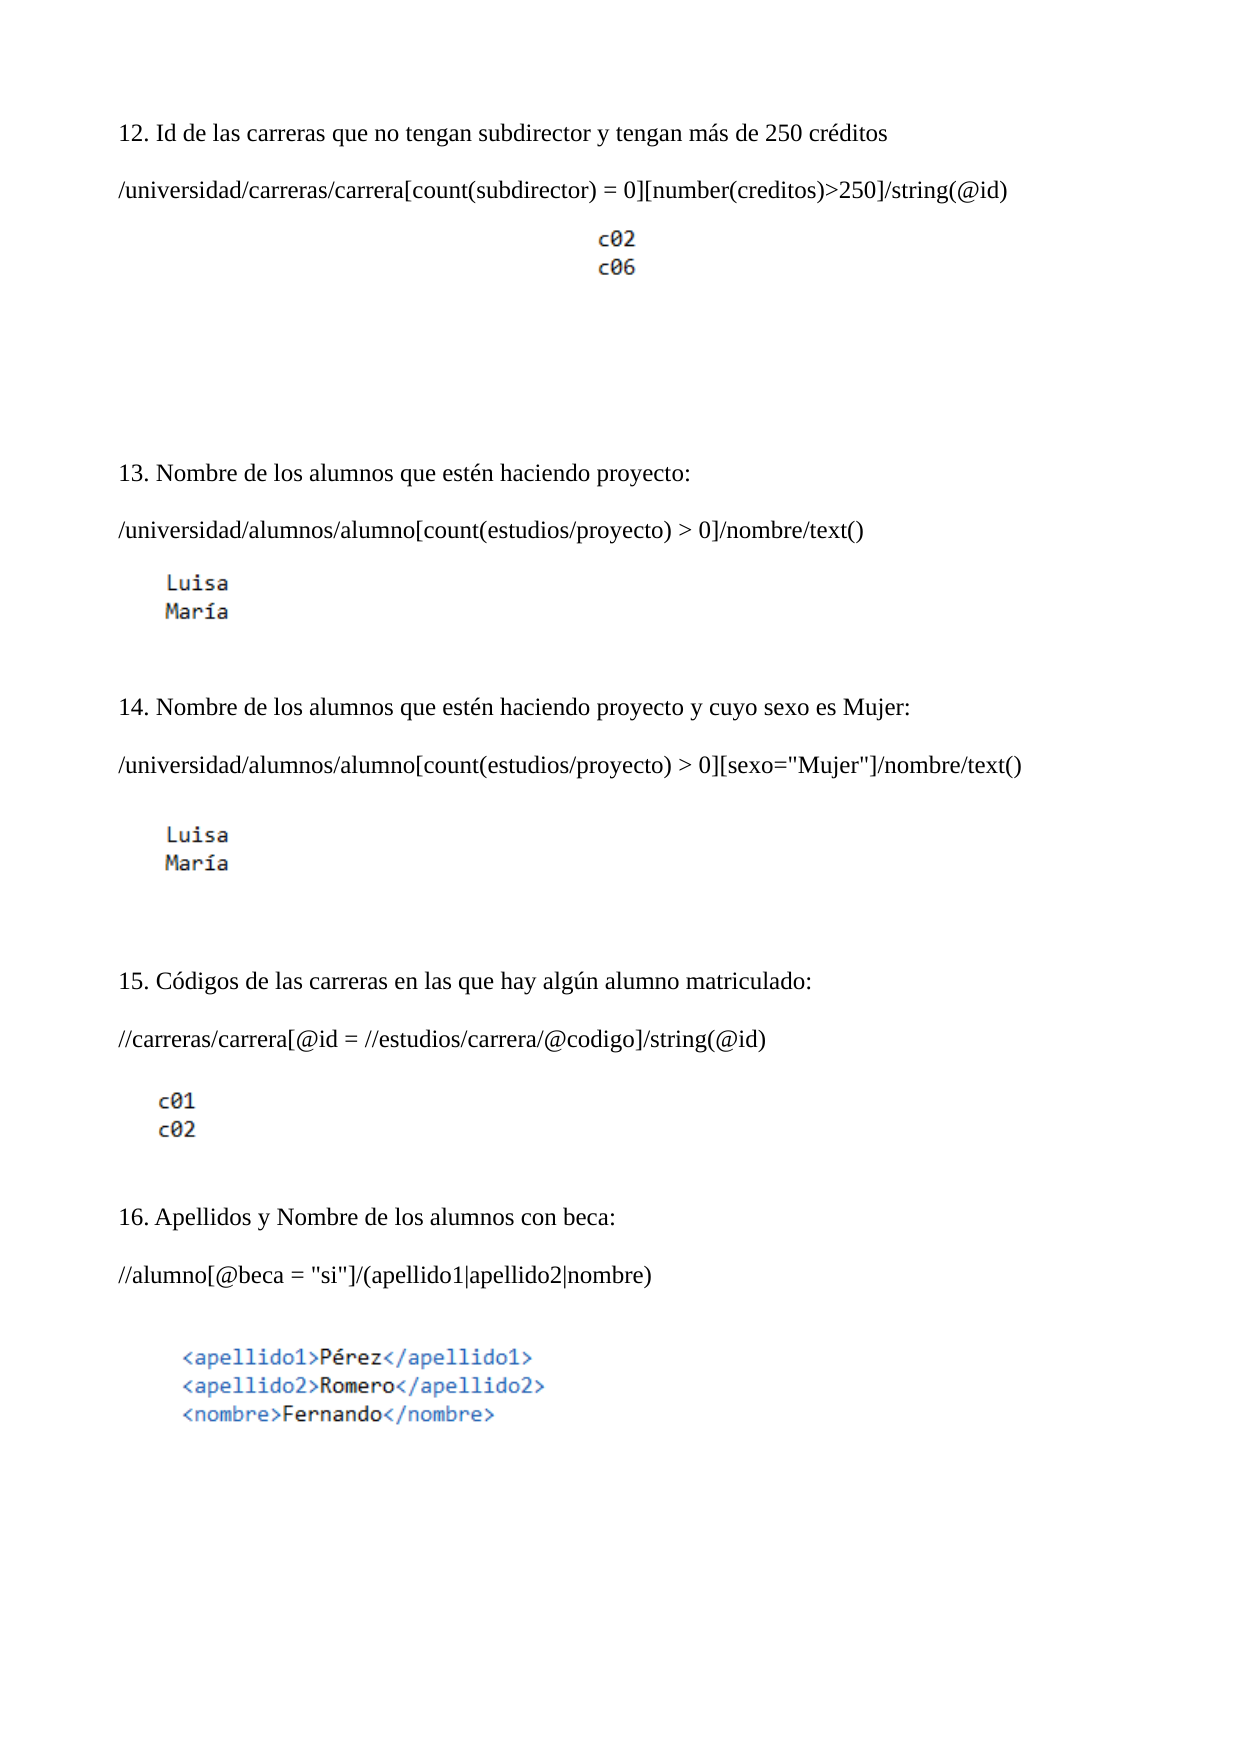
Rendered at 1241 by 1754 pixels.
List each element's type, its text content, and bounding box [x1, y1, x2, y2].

picture [174, 1338, 566, 1442]
picture [150, 1085, 212, 1145]
picture [593, 226, 647, 286]
text 13. Nombre de los alumnos que estén haciendo proyecto: /universidad/alumnos/alumno[count(estudios/proyecto) > 0]/nombre/text() 14. Nombre de los alumnos que estén haciendo proyecto y cuyo sexo es Mujer: /universidad/alumnos/alumno[count(estudios/proyecto) > 0][sexo="Mujer"]/nombre/text() 15. Códigos de las carreras en las que hay algún alumno matriculado: //carreras/carrera[@id = //estudios/carrera/@codigo]/string(@id) [118, 458, 1122, 1052]
picture [158, 822, 245, 880]
picture [155, 562, 248, 635]
text 12. Id de las carreras que no tengan subdirector y tengan más de 250 créditos /universidad/carreras/carrera[count(subdirector) = 0][number(creditos)>250]/string(@id) [118, 118, 1122, 204]
text [118, 1499, 1122, 1614]
text 16. Apellidos y Nombre de los alumnos con beca: //alumno[@beca = "si"]/(apellido1|apellido2|nombre) [118, 1052, 1122, 1499]
